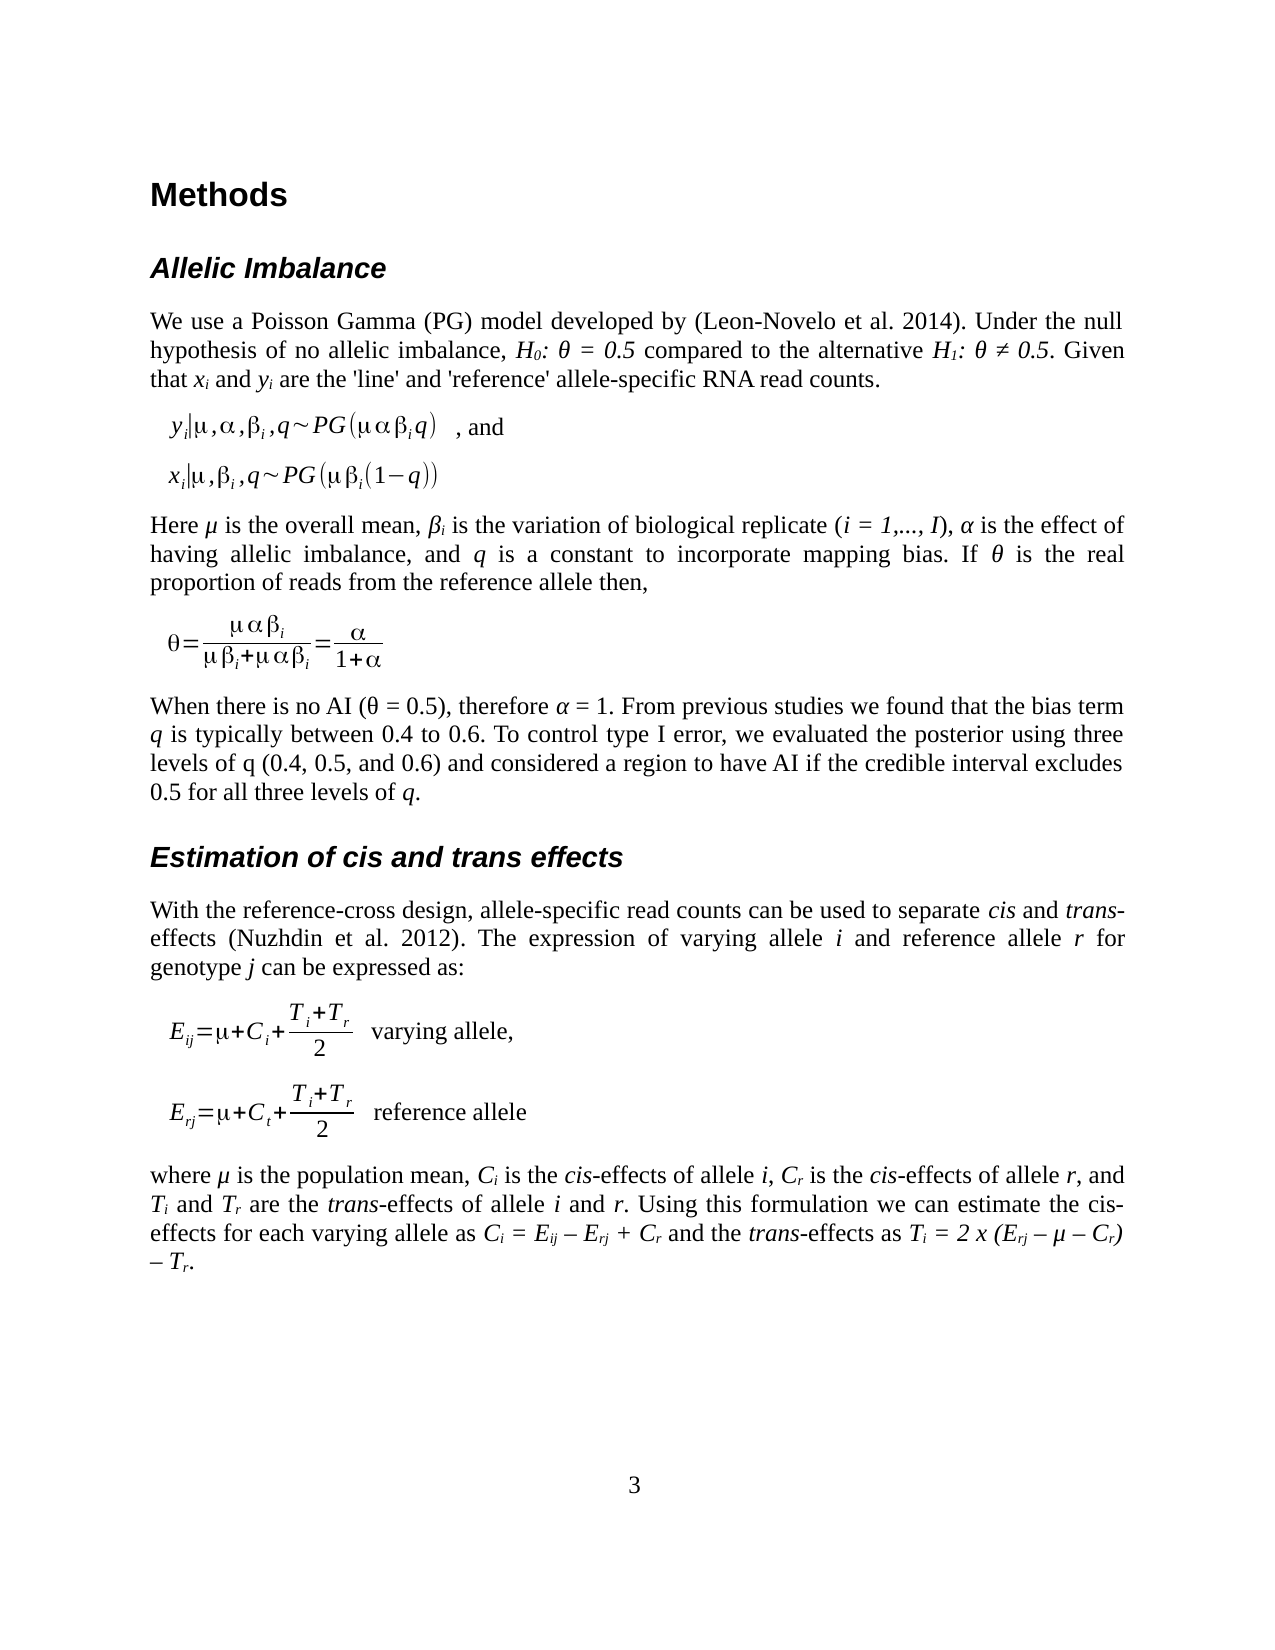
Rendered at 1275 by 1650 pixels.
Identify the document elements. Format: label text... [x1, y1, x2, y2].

subtitle Estimation of cis and trans effects [150, 840, 1125, 873]
text With the reference-cross design, allele-specific read counts can be used to separate cis and trans-effects (Nuzhdin et al. 2012). The expression of varying allele i and reference allele r for genotype j can be expressed as: [150, 895, 1125, 981]
subtitle Methods [150, 175, 1125, 214]
text where μ is the population mean, Ci is the cis-effects of allele i, Cr is the cis-effects of allele r, and Ti and Tr are the trans-effects of allele i and r. Using this formulation we can estimate the cis-effects for each varying allele as Ci = Eij – Erj + Cr and the trans-effects as Ti = 2 x (Erj – μ – Cr) – Tr. [150, 1160, 1125, 1275]
text We use a Poisson Gamma (PG) model developed by (Leon-Novelo et al. 2014). Under the null hypothesis of no allelic imbalance, H0: θ = 0.5 compared to the alternative H1: θ ≠ 0.5. Given that xi and yi are the 'line' and 'reference' allele-specific RNA read counts. [150, 306, 1125, 392]
text varying allele, [150, 999, 1125, 1062]
text When there is no AI (θ = 0.5), therefore α = 1. From previous studies we found that the bias term q is typically between 0.4 to 0.6. To control type I error, we evaluated the posterior using three levels of q (0.4, 0.5, and 0.6) and considered a region to have AI if the credible interval excludes 0.5 for all three levels of q. [150, 691, 1125, 806]
text Here μ is the overall mean, βi is the variation of biological replicate (i = 1,..., I), α is the effect of having allelic imbalance, and q is a constant to incorporate mapping bias. If θ is the real proportion of reads from the reference allele then, [150, 510, 1125, 596]
subtitle Allelic Imbalance [150, 251, 1125, 285]
text , and [150, 410, 1125, 442]
text reference allele [150, 1079, 1125, 1142]
